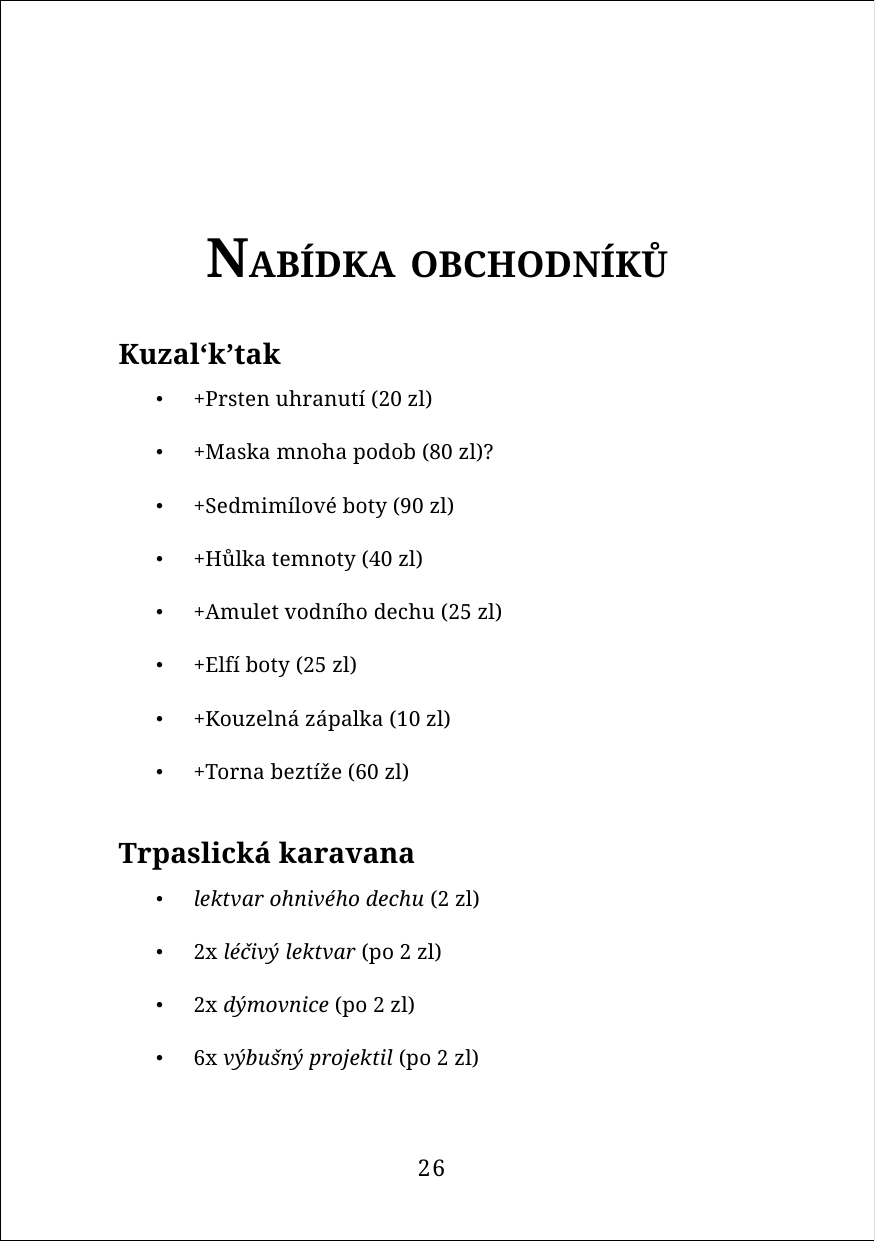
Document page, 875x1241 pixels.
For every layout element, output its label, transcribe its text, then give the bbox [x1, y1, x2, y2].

list +Kouzelná zápalka (10 zl) [156, 704, 756, 732]
list 6x výbušný projektil (po 2 zl) [156, 1043, 756, 1072]
list +Maska mnoha podob (80 zl)? [156, 437, 756, 466]
list +Elfí boty (25 zl) [156, 650, 756, 679]
list 2x léčivý lektvar (po 2 zl) [156, 937, 756, 966]
list lektvar ohnivého dechu (2 zl) [156, 884, 756, 912]
list +Amulet vodního dechu (25 zl) [156, 597, 756, 626]
list +Torna beztíže (60 zl) [156, 757, 756, 785]
list 2x dýmovnice (po 2 zl) [156, 990, 756, 1019]
list +Sedmimílové boty (90 zl) [156, 491, 756, 519]
list +Hůlka temnoty (40 zl) [156, 544, 756, 572]
list +Prsten uhranutí (20 zl) [156, 384, 756, 413]
subtitle Trpaslická karavana [118, 834, 756, 872]
subtitle Nabídka obchodníků [118, 219, 756, 293]
subtitle Kuzal‘k’tak [118, 334, 756, 372]
